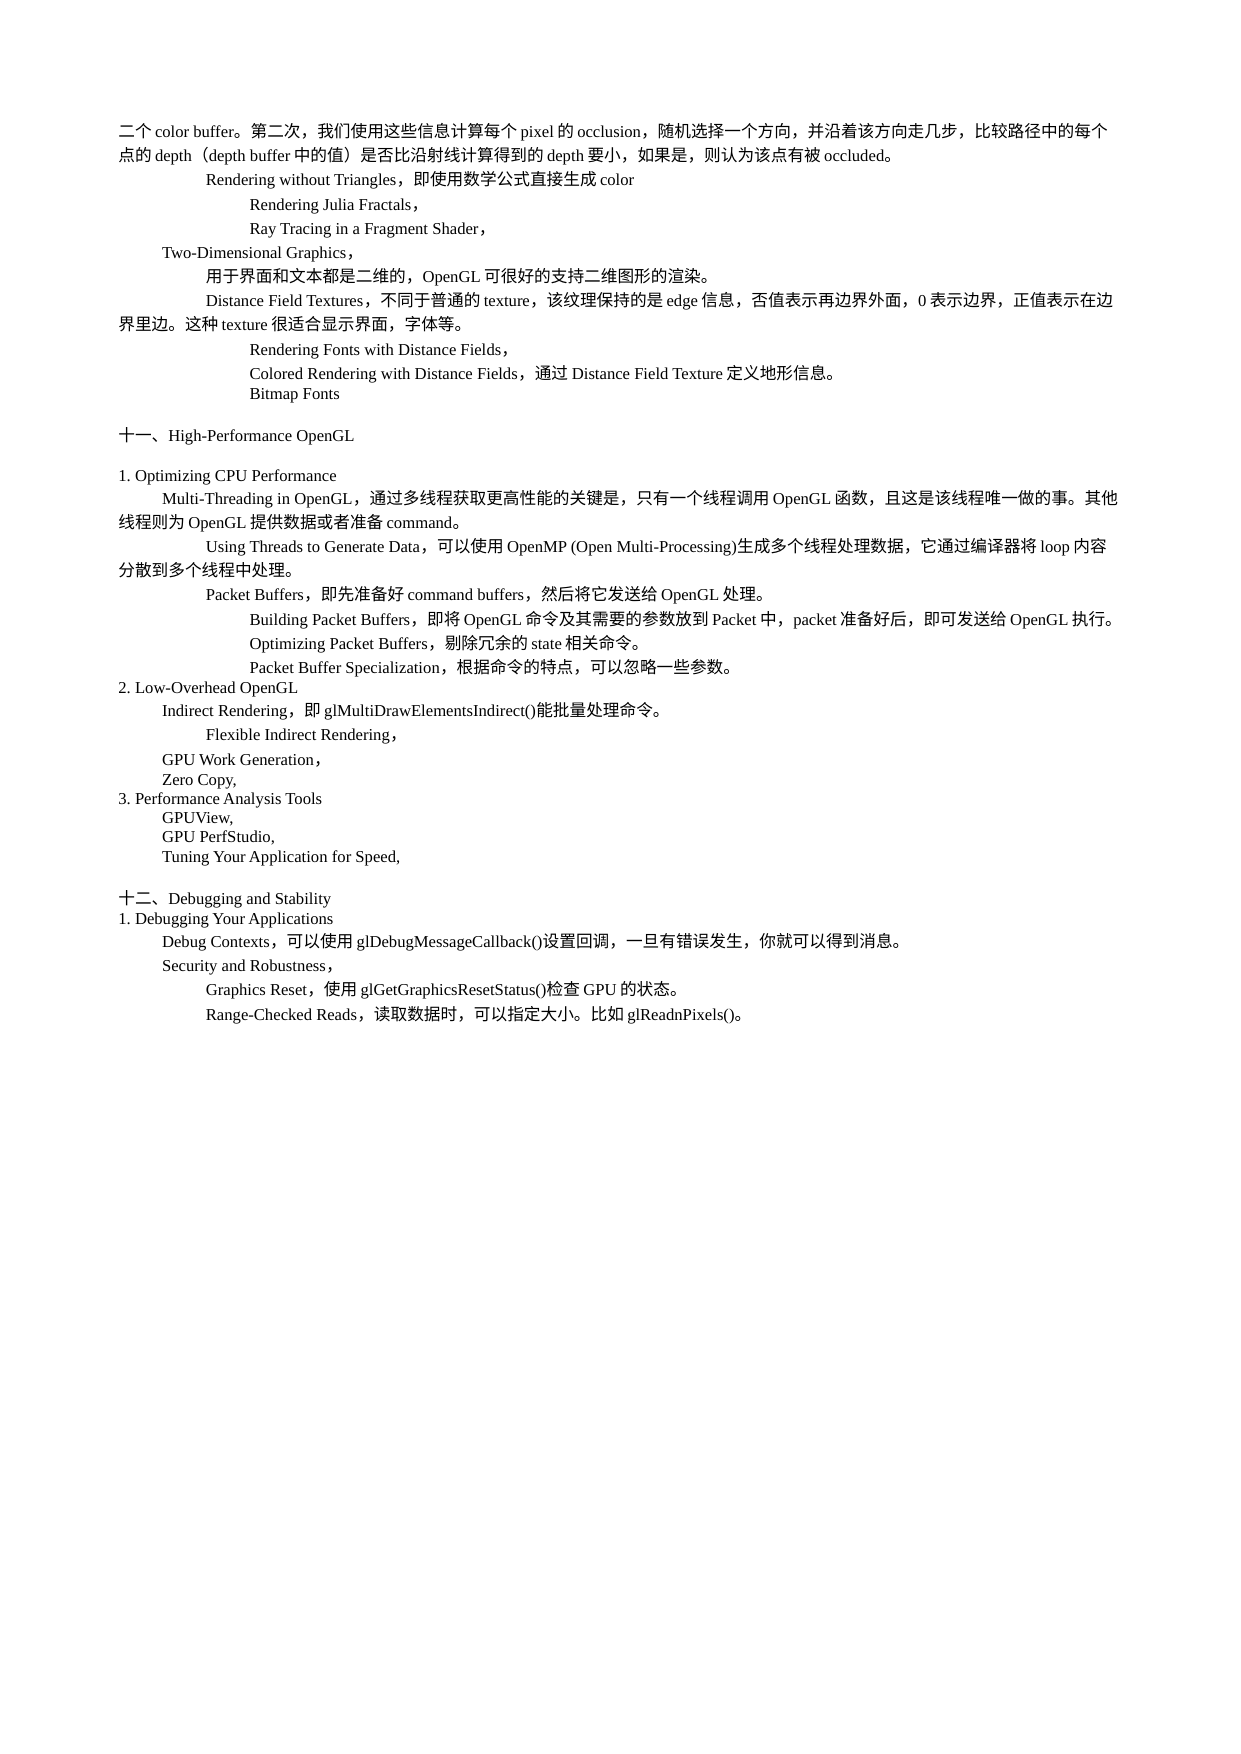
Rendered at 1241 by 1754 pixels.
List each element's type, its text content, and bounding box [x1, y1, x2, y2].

text Flexible Indirect Rendering， [118, 721, 1122, 746]
text Rendering without Triangles，即使用数学公式直接生成color [118, 166, 1122, 191]
text Packet Buffers，即先准备好command buffers，然后将它发送给OpenGL处理。 [118, 581, 1122, 606]
text Graphics Reset，使用glGetGraphicsResetStatus()检查GPU的状态。 [118, 976, 1122, 1001]
text 二个color buffer。第二次，我们使用这些信息计算每个pixel的occlusion，随机选择一个方向，并沿着该方向走几步，比较路径中的每个点的depth（depth buffer中的值）是否比沿射线计算得到的depth要小，如果是，则认为该点有被occluded。 [118, 118, 1122, 166]
text Ray Tracing in a Fragment Shader， [118, 215, 1122, 239]
text Packet Buffer Specialization，根据命令的特点，可以忽略一些参数。 [118, 654, 1122, 678]
text 2. Low-Overhead OpenGL [118, 678, 1122, 697]
text Two-Dimensional Graphics， [118, 239, 1122, 263]
text Rendering Julia Fractals， [118, 191, 1122, 215]
text Tuning Your Application for Speed, [118, 846, 1122, 866]
text Optimizing Packet Buffers，剔除冗余的state相关命令。 [118, 630, 1122, 654]
text 1. Debugging Your Applications [118, 909, 1122, 928]
text Distance Field Textures，不同于普通的texture，该纹理保持的是edge信息，否值表示再边界外面，0表示边界，正值表示在边界里边。这种texture很适合显示界面，字体等。 [118, 287, 1122, 336]
text GPUView, [118, 808, 1122, 827]
text GPU PerfStudio, [118, 827, 1122, 846]
text Range-Checked Reads，读取数据时，可以指定大小。比如glReadnPixels()。 [118, 1001, 1122, 1025]
text 用于界面和文本都是二维的，OpenGL可很好的支持二维图形的渲染。 [118, 263, 1122, 287]
text Rendering Fonts with Distance Fields， [118, 336, 1122, 360]
text 1. Optimizing CPU Performance [118, 466, 1122, 485]
text 十一、High-Performance OpenGL [118, 422, 1122, 446]
text Using Threads to Generate Data，可以使用OpenMP (Open Multi-Processing)生成多个线程处理数据，它通过编译器将loop内容分散到多个线程中处理。 [118, 533, 1122, 581]
text 3. Performance Analysis Tools [118, 789, 1122, 808]
text Building Packet Buffers，即将OpenGL命令及其需要的参数放到Packet中，packet准备好后，即可发送给OpenGL执行。 [118, 606, 1122, 630]
text Debug Contexts，可以使用glDebugMessageCallback()设置回调，一旦有错误发生，你就可以得到消息。 [118, 928, 1122, 952]
text Bitmap Fonts [118, 384, 1122, 403]
text Multi-Threading in OpenGL，通过多线程获取更高性能的关键是，只有一个线程调用OpenGL函数，且这是该线程唯一做的事。其他线程则为OpenGL提供数据或者准备command。 [118, 485, 1122, 533]
text Zero Copy, [118, 770, 1122, 789]
text 十二、Debugging and Stability [118, 885, 1122, 909]
text Colored Rendering with Distance Fields，通过 Distance Field Texture定义地形信息。 [118, 360, 1122, 384]
text GPU Work Generation， [118, 746, 1122, 770]
text Security and Robustness， [118, 952, 1122, 976]
text Indirect Rendering，即glMultiDrawElementsIndirect()能批量处理命令。 [118, 697, 1122, 721]
